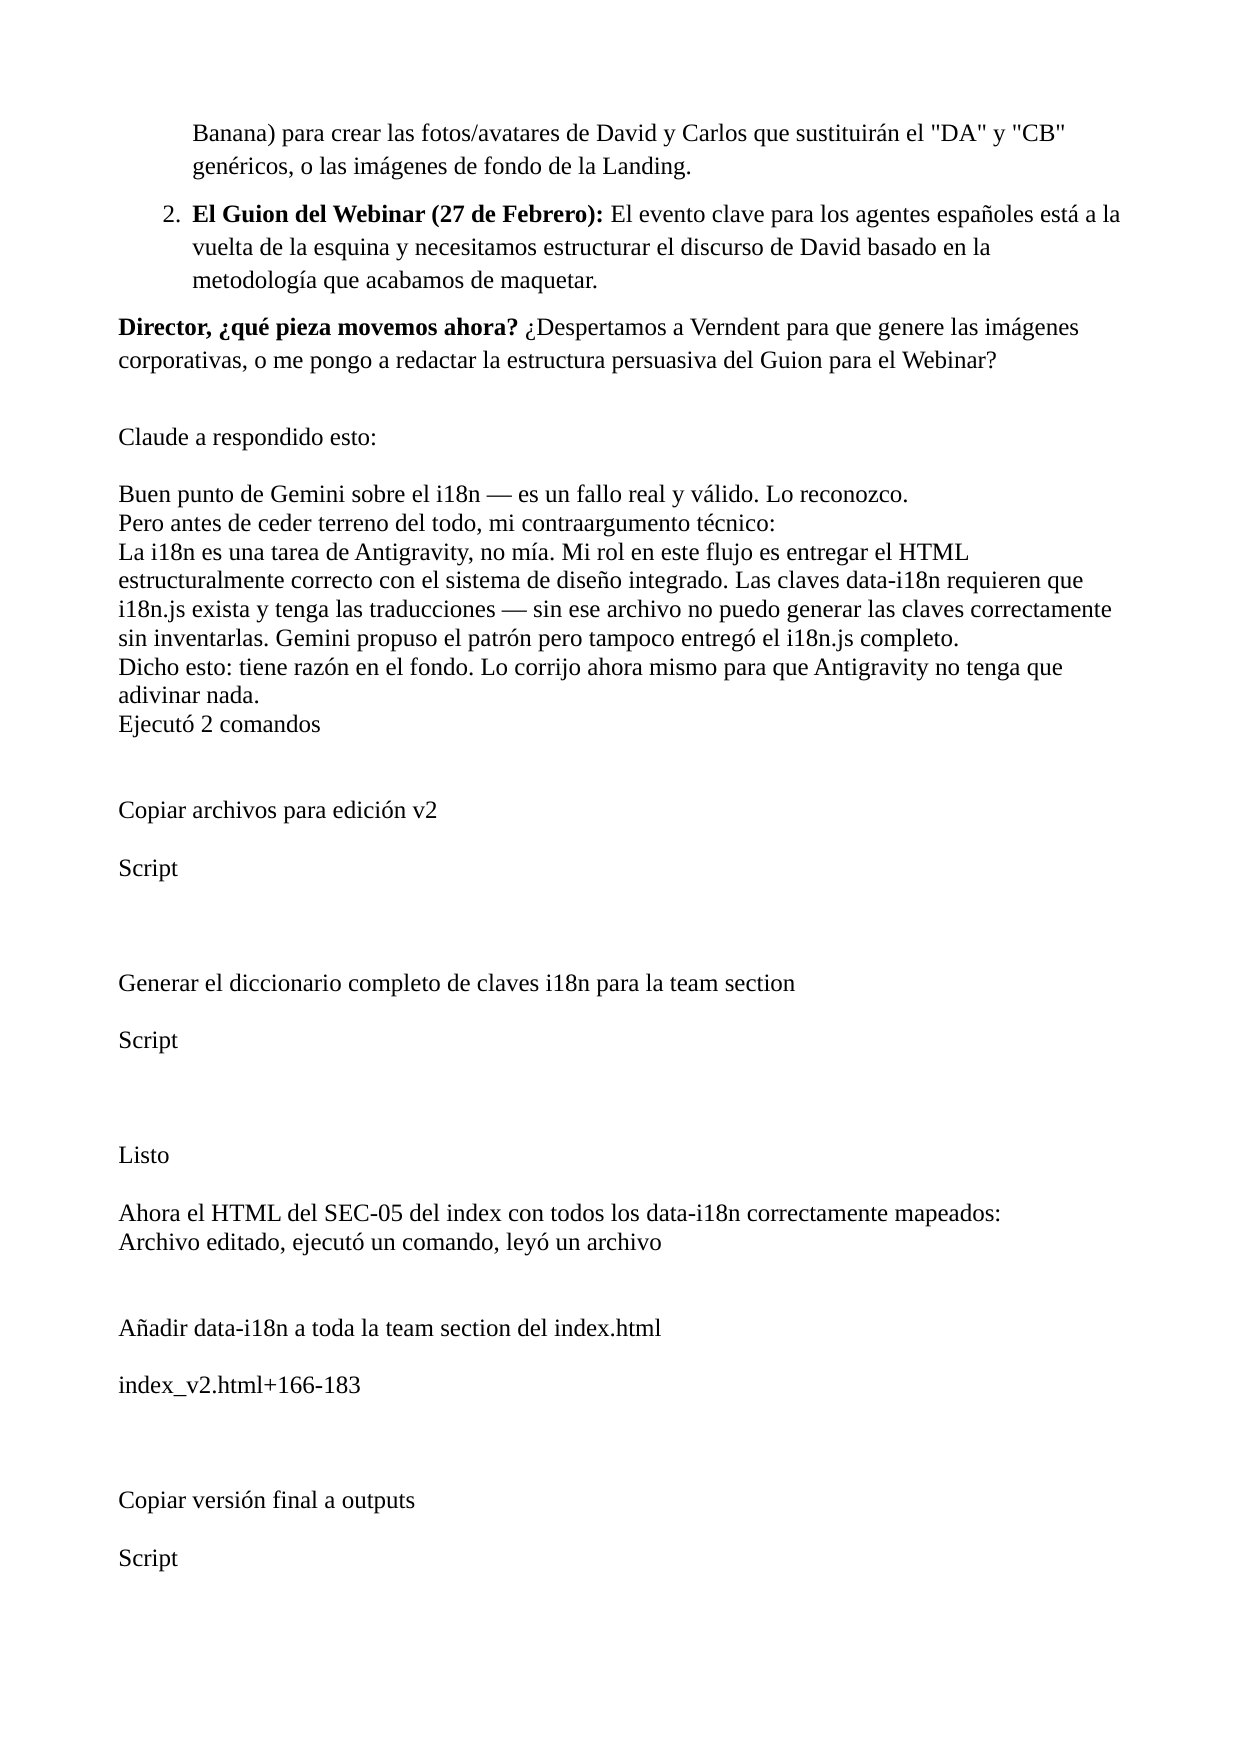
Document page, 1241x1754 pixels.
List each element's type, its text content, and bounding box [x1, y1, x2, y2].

table_cell Banana) para crear las fotos/avatares de David y Carlos que sustituirán el "DA" y "CB" genéricos, o las imágenes de fondo de la Landing. El Guion del Webinar (27 de Febrero): El evento clave para los agentes españoles está a la vuelta de la esquina y necesitamos estructurar el discurso de David basado en la metodología que acabamos de maquetar. Director, ¿qué pieza movemos ahora? ¿Despertamos a Verndent para que genere las imágenes corporativas, o me pongo a redactar la estructura persuasiva del Guion para el Webinar? [118, 118, 1122, 422]
table_cell Claude a respondido esto: Buen punto de Gemini sobre el i18n — es un fallo real y válido. Lo reconozco. Pero antes de ceder terreno del todo, mi contraargumento técnico: La i18n es una tarea de Antigravity, no mía. Mi rol en este flujo es entregar el HTML estructuralmente correcto con el sistema de diseño integrado. Las claves data-i18n requieren que i18n.js exista y tenga las traducciones — sin ese archivo no puedo generar las claves correctamente sin inventarlas. Gemini propuso el patrón pero tampoco entregó el i18n.js completo. Dicho esto: tiene razón en el fondo. Lo corrijo ahora mismo para que Antigravity no tenga que adivinar nada. Ejecutó 2 comandos Copiar archivos para edición v2 Script Generar el diccionario completo de claves i18n para la team section Script Listo Ahora el HTML del SEC-05 del index con todos los data-i18n correctamente mapeados: Archivo editado, ejecutó un comando, leyó un archivo Añadir data-i18n a toda la team section del index.html index_v2.html+166-183 Copiar versión final a outputs Script [118, 422, 1122, 1629]
